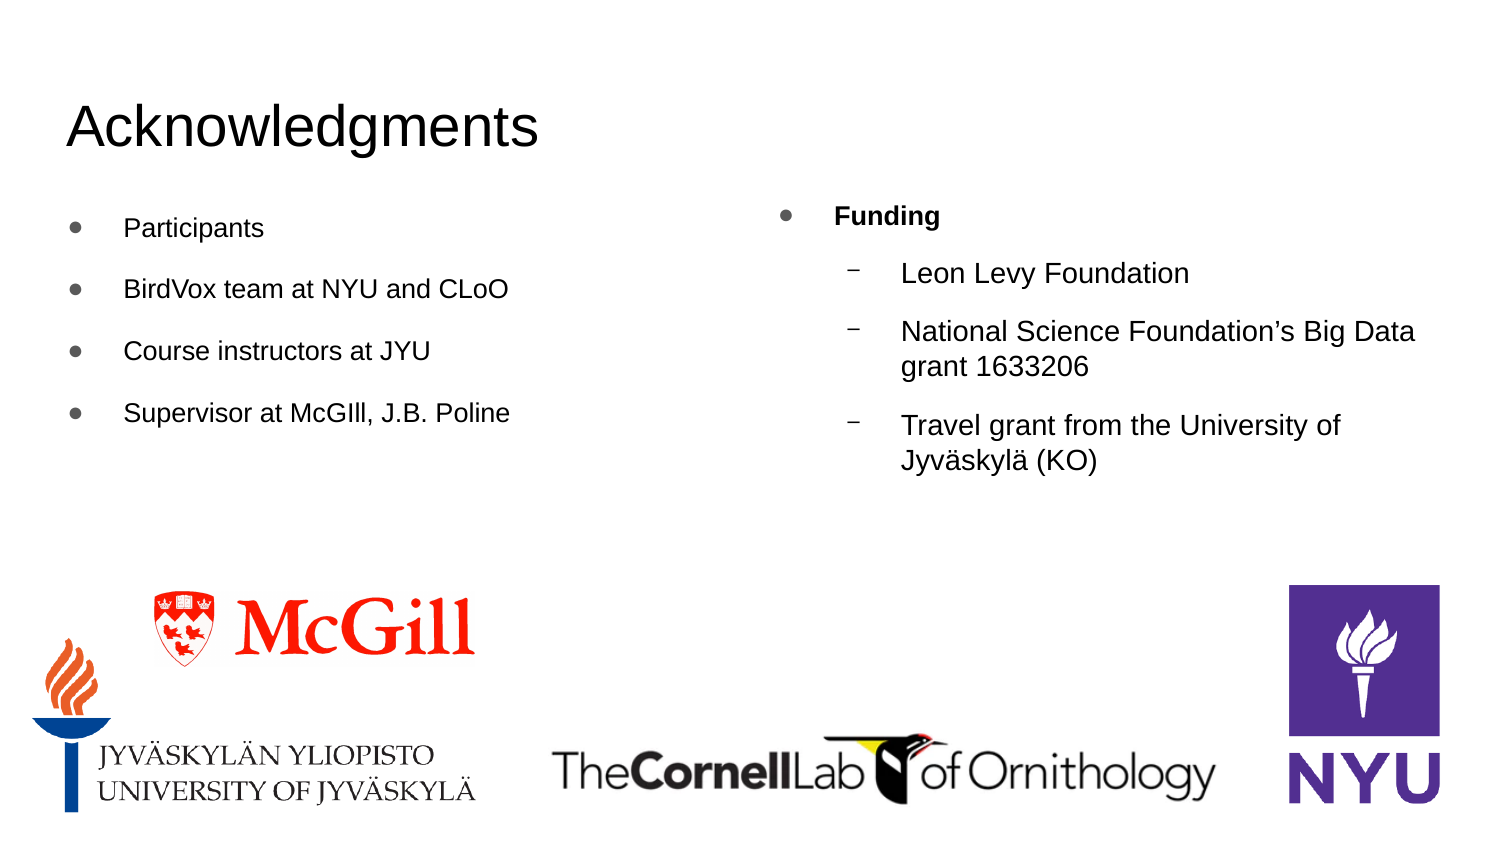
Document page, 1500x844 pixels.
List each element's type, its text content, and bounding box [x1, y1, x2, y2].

picture [32, 591, 1247, 827]
title Acknowledgments [51, 72, 1449, 167]
list Participants BirdVox team at NYU and CLoO Course instructors at JYU Supervisor at McGIll, J.B. Poline [33, 194, 792, 710]
list Funding Leon Levy Foundation National Science Foundation’s Big Data grant 1633206 Travel grant from the University of Jyväskylä (KO) [744, 183, 1477, 626]
picture [1257, 585, 1476, 804]
